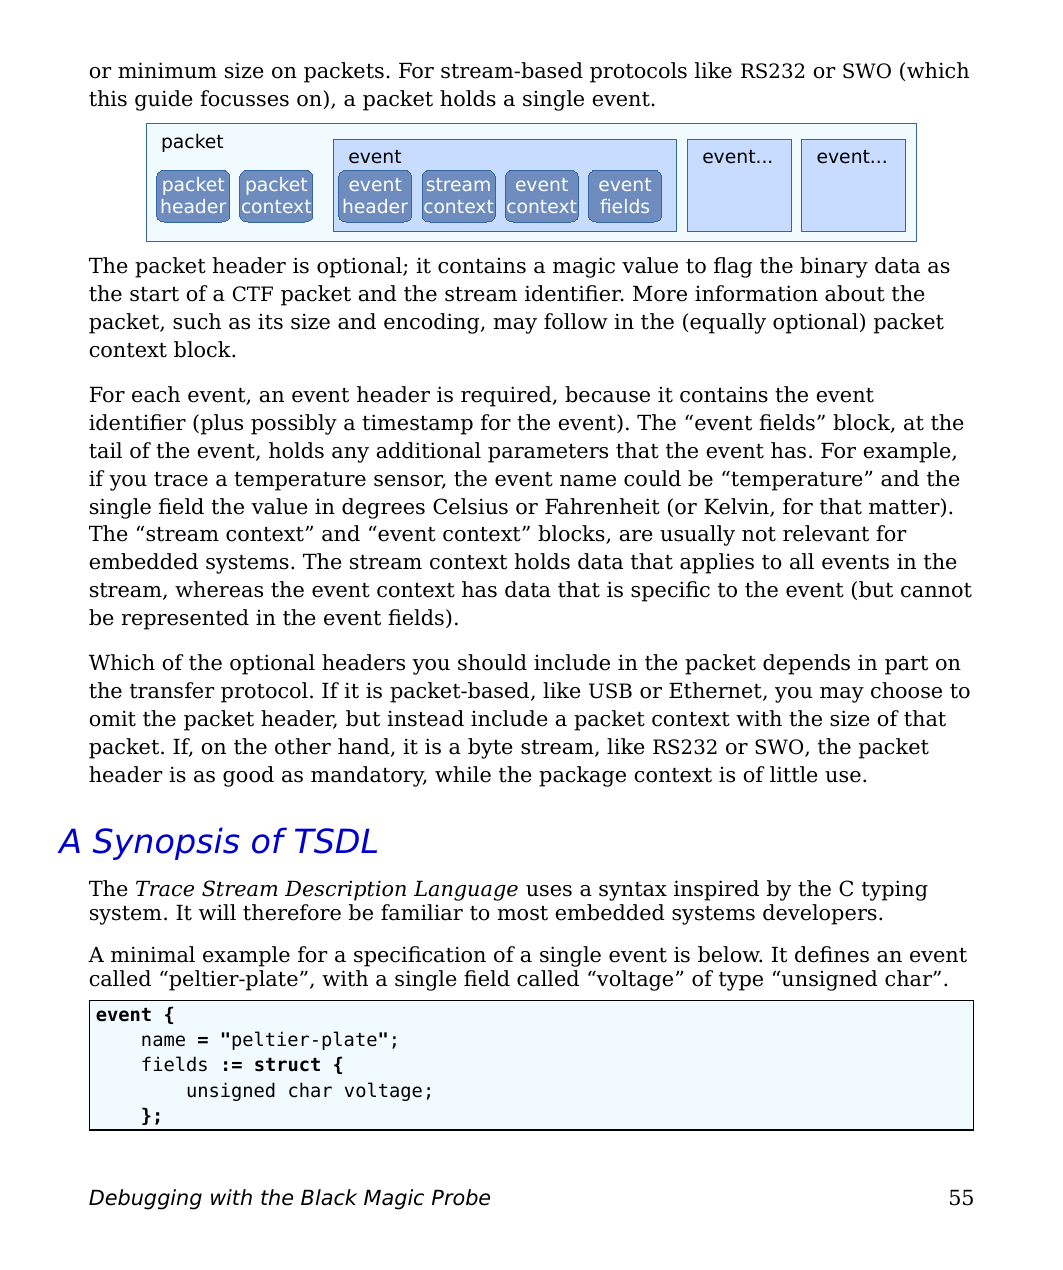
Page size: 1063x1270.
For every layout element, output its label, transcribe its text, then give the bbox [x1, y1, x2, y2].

text Which of the optional headers you should include in the packet depends in part on the transfer protocol. If it is packet-based, like USB or Ethernet, you may choose to omit the packet header, but instead include a packet context with the size of that packet. If, on the other hand, it is a byte stream, like RS232 or SWO, the packet header is as good as mandatory, while the package context is of little use. [88, 651, 974, 787]
text event { [90, 1001, 973, 1025]
text A minimal example for a specification of a single event is below. It defines an event called “peltier-plate”, with a single field called “voltage” of type “unsigned char”. [88, 943, 974, 991]
text }; [90, 1101, 973, 1129]
text The packet header is optional; it contains a magic value to flag the binary data as the start of a CTF packet and the stream identifier. More information about the packet, such as its size and encoding, may follow in the (equally optional) packet context block. [88, 132, 974, 362]
text fields := struct { [90, 1051, 973, 1076]
text unsigned char voltage; [90, 1076, 973, 1101]
text For each event, an event header is required, because it contains the event identifier (plus possibly a timestamp for the event). The “event fields” block, at the tail of the event, holds any additional parameters that the event has. For example, if you trace a temperature sensor, the event name could be “temperature” and the single field the value in degrees Celsius or Fahrenheit (or Kelvin, for that matter). The “stream context” and “event context” blocks, are usually not relevant for embedded systems. The stream context holds data that applies to all events in the stream, whereas the event context has data that is specific to the event (but cannot be represented in the event fields). [88, 383, 974, 630]
text or minimum size on packets. For stream-based protocols like RS232 or SWO (which this guide focusses on), a packet holds a single event. [88, 59, 974, 111]
text name = "peltier-plate"; [90, 1025, 973, 1051]
text The Trace Stream Description Language uses a syntax inspired by the C typing system. It will therefore be familiar to most embedded systems developers. [88, 877, 974, 925]
subtitle A Synopsis of TSDL [59, 823, 974, 862]
